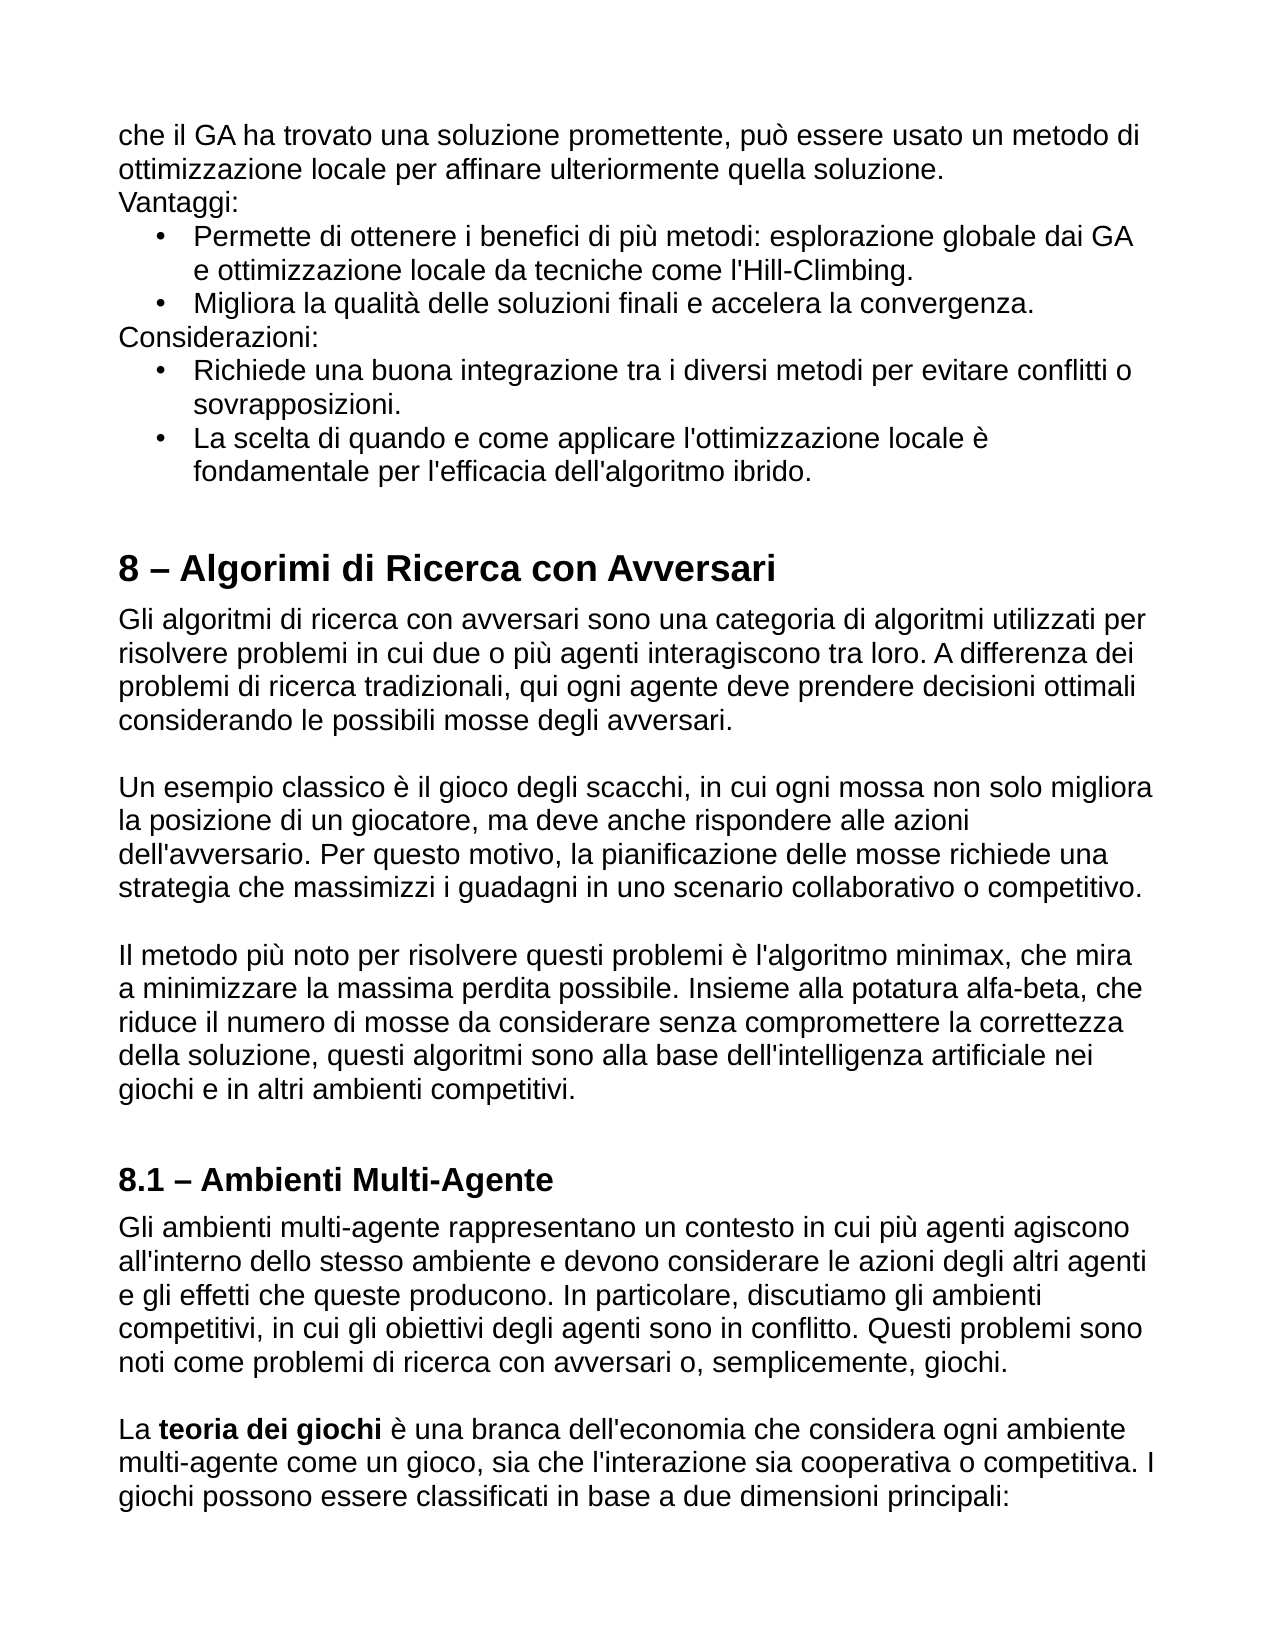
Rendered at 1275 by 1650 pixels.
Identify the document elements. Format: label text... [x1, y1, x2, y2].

text Gli algoritmi di ricerca con avversari sono una categoria di algoritmi utilizzati per risolvere problemi in cui due o più agenti interagiscono tra loro. A differenza dei problemi di ricerca tradizionali, qui ogni agente deve prendere decisioni ottimali considerando le possibili mosse degli avversari. [118, 602, 1157, 736]
list Permette di ottenere i benefici di più metodi: esplorazione globale dai GA e ottimizzazione locale da tecniche come l'Hill-Climbing. [156, 219, 1157, 286]
text Il metodo più noto per risolvere questi problemi è l'algoritmo minimax, che mira a minimizzare la massima perdita possibile. Insieme alla potatura alfa-beta, che riduce il numero di mosse da considerare senza compromettere la correttezza della soluzione, questi algoritmi sono alla base dell'intelligenza artificiale nei giochi e in altri ambienti competitivi. [118, 937, 1157, 1105]
list Migliora la qualità delle soluzioni finali e accelera la convergenza. [156, 286, 1157, 320]
subtitle 8 – Algorimi di Ricerca con Avversari [118, 546, 1157, 589]
text Un esempio classico è il gioco degli scacchi, in cui ogni mossa non solo migliora la posizione di un giocatore, ma deve anche rispondere alle azioni dell'avversario. Per questo motivo, la pianificazione delle mosse richiede una strategia che massimizzi i guadagni in uno scenario collaborativo o competitivo. [118, 770, 1157, 904]
text Vantaggi: [118, 185, 1157, 219]
text Gli ambienti multi-agente rappresentano un contesto in cui più agenti agiscono all'interno dello stesso ambiente e devono considerare le azioni degli altri agenti e gli effetti che queste producono. In particolare, discutiamo gli ambienti competitivi, in cui gli obiettivi degli agenti sono in conflitto. Questi problemi sono noti come problemi di ricerca con avversari o, semplicemente, giochi. [118, 1211, 1157, 1378]
text La teoria dei giochi è una branca dell'economia che considera ogni ambiente multi-agente come un gioco, sia che l'interazione sia cooperativa o competitiva. I giochi possono essere classificati in base a due dimensioni principali: [118, 1412, 1157, 1512]
text Considerazioni: [118, 320, 1157, 353]
text che il GA ha trovato una soluzione promettente, può essere usato un metodo di ottimizzazione locale per affinare ulteriormente quella soluzione. [118, 118, 1157, 185]
list La scelta di quando e come applicare l'ottimizzazione locale è fondamentale per l'efficacia dell'algoritmo ibrido. [156, 421, 1157, 488]
list Richiede una buona integrazione tra i diversi metodi per evitare conflitti o sovrapposizioni. [156, 353, 1157, 421]
subtitle 8.1 – Ambienti Multi-Agente [118, 1159, 1157, 1198]
